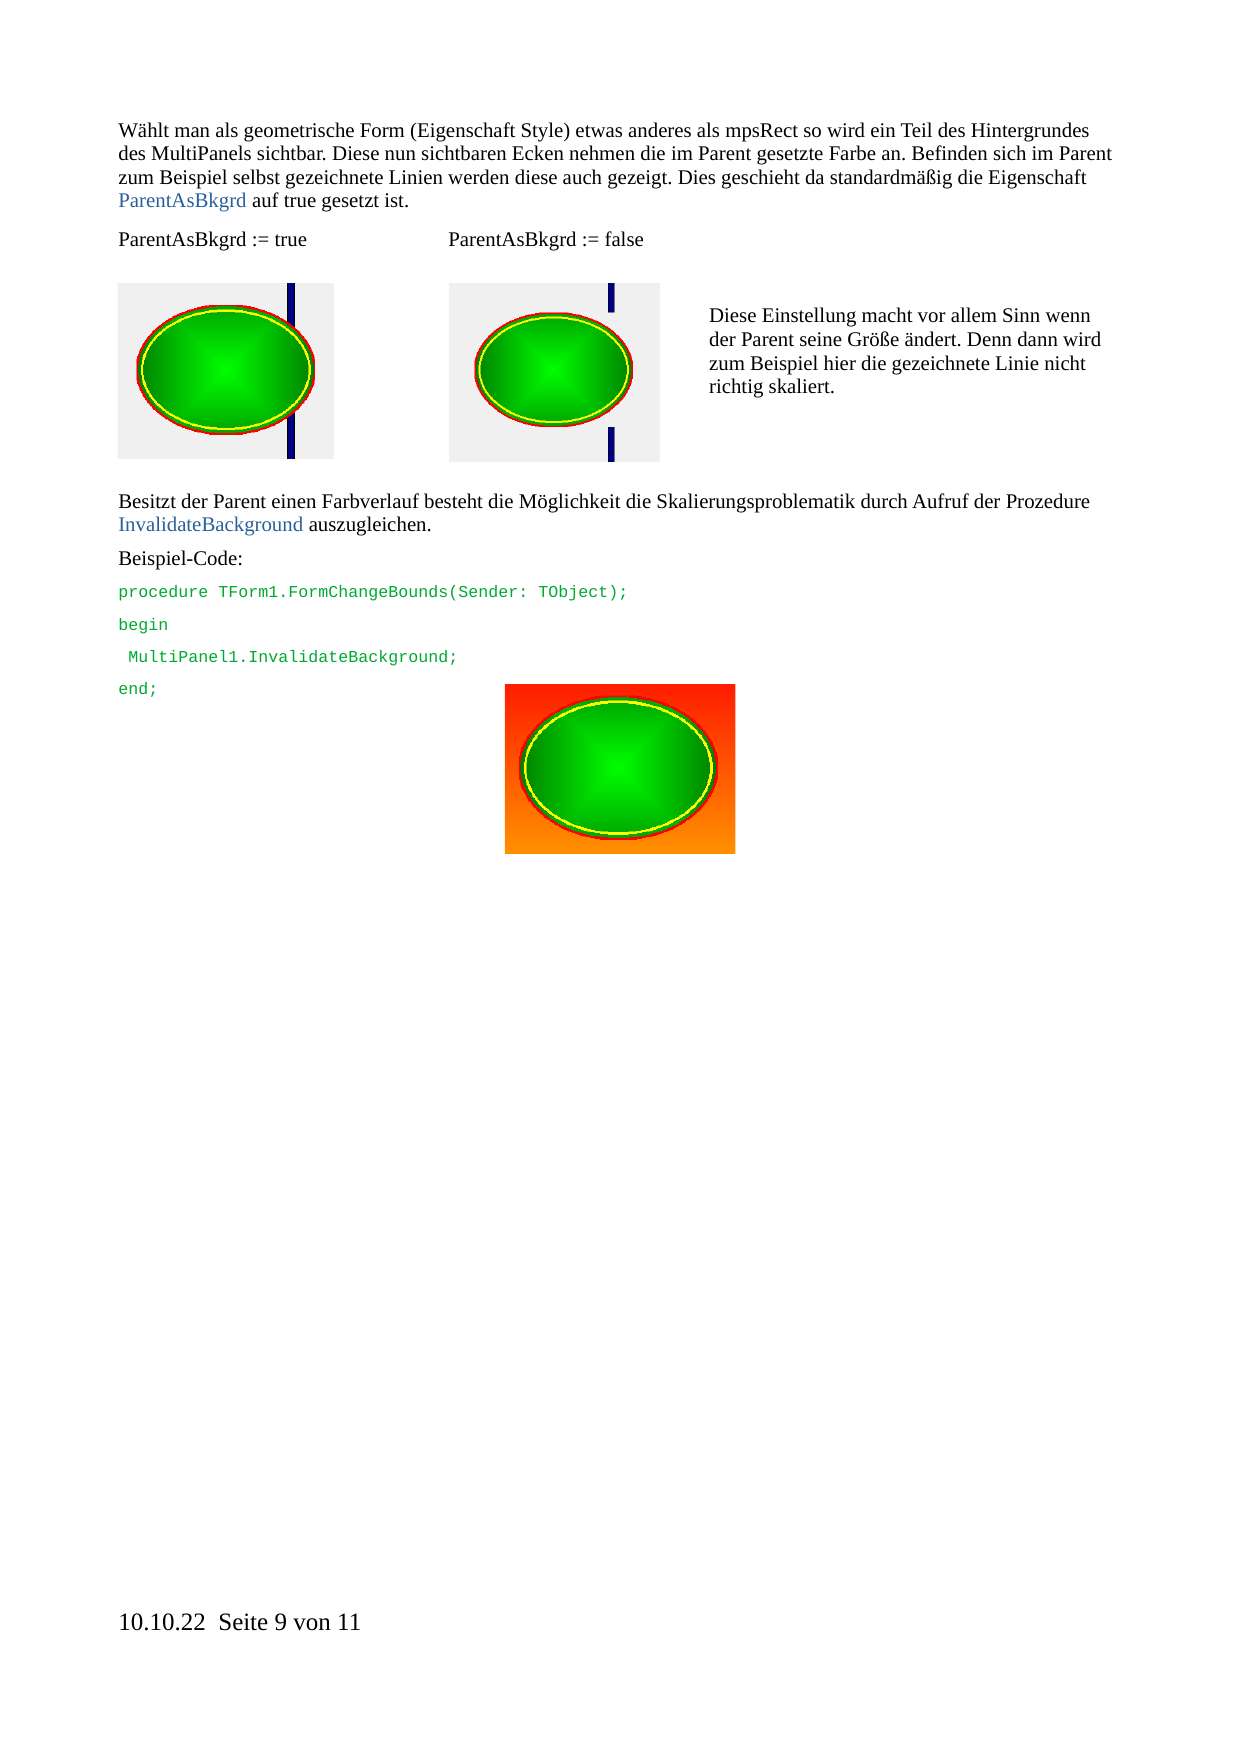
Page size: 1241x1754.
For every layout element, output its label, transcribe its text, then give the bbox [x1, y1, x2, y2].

text end; [118, 680, 1122, 698]
picture [117, 283, 334, 459]
text Wählt man als geometrische Form (Eigenschaft Style) etwas anderes als mpsRect so wird ein Teil des Hintergrundes des MultiPanels sichtbar. Diese nun sichtbaren Ecken nehmen die im Parent gesetzte Farbe an. Befinden sich im Parent zum Beispiel selbst gezeichnete Linien werden diese auch gezeigt. Dies geschieht da standardmäßig die Eigenschaft ParentAsBkgrd auf true gesetzt ist. [118, 118, 1122, 213]
picture [449, 283, 660, 462]
text Diese Einstellung macht vor allem Sinn wenn der Parent seine Größe ändert. Denn dann wird zum Beispiel hier die gezeichnete Linie nicht richtig skaliert. [660, 304, 1122, 398]
text procedure TForm1.FormChangeBounds(Sender: TObject); [118, 583, 1122, 601]
picture [504, 684, 736, 854]
text Besitzt der Parent einen Farbverlauf besteht die Möglichkeit die Skalierungsproblematik durch Aufruf der Prozedure InvalidateBackground auszugleichen. [118, 489, 1122, 537]
text ParentAsBkgrd := true ParentAsBkgrd := false [118, 227, 1122, 251]
text MultiPanel1.InvalidateBackground; [118, 648, 1122, 666]
text Beispiel-Code: [118, 551, 1122, 569]
text begin [118, 616, 1122, 633]
text [334, 304, 449, 398]
